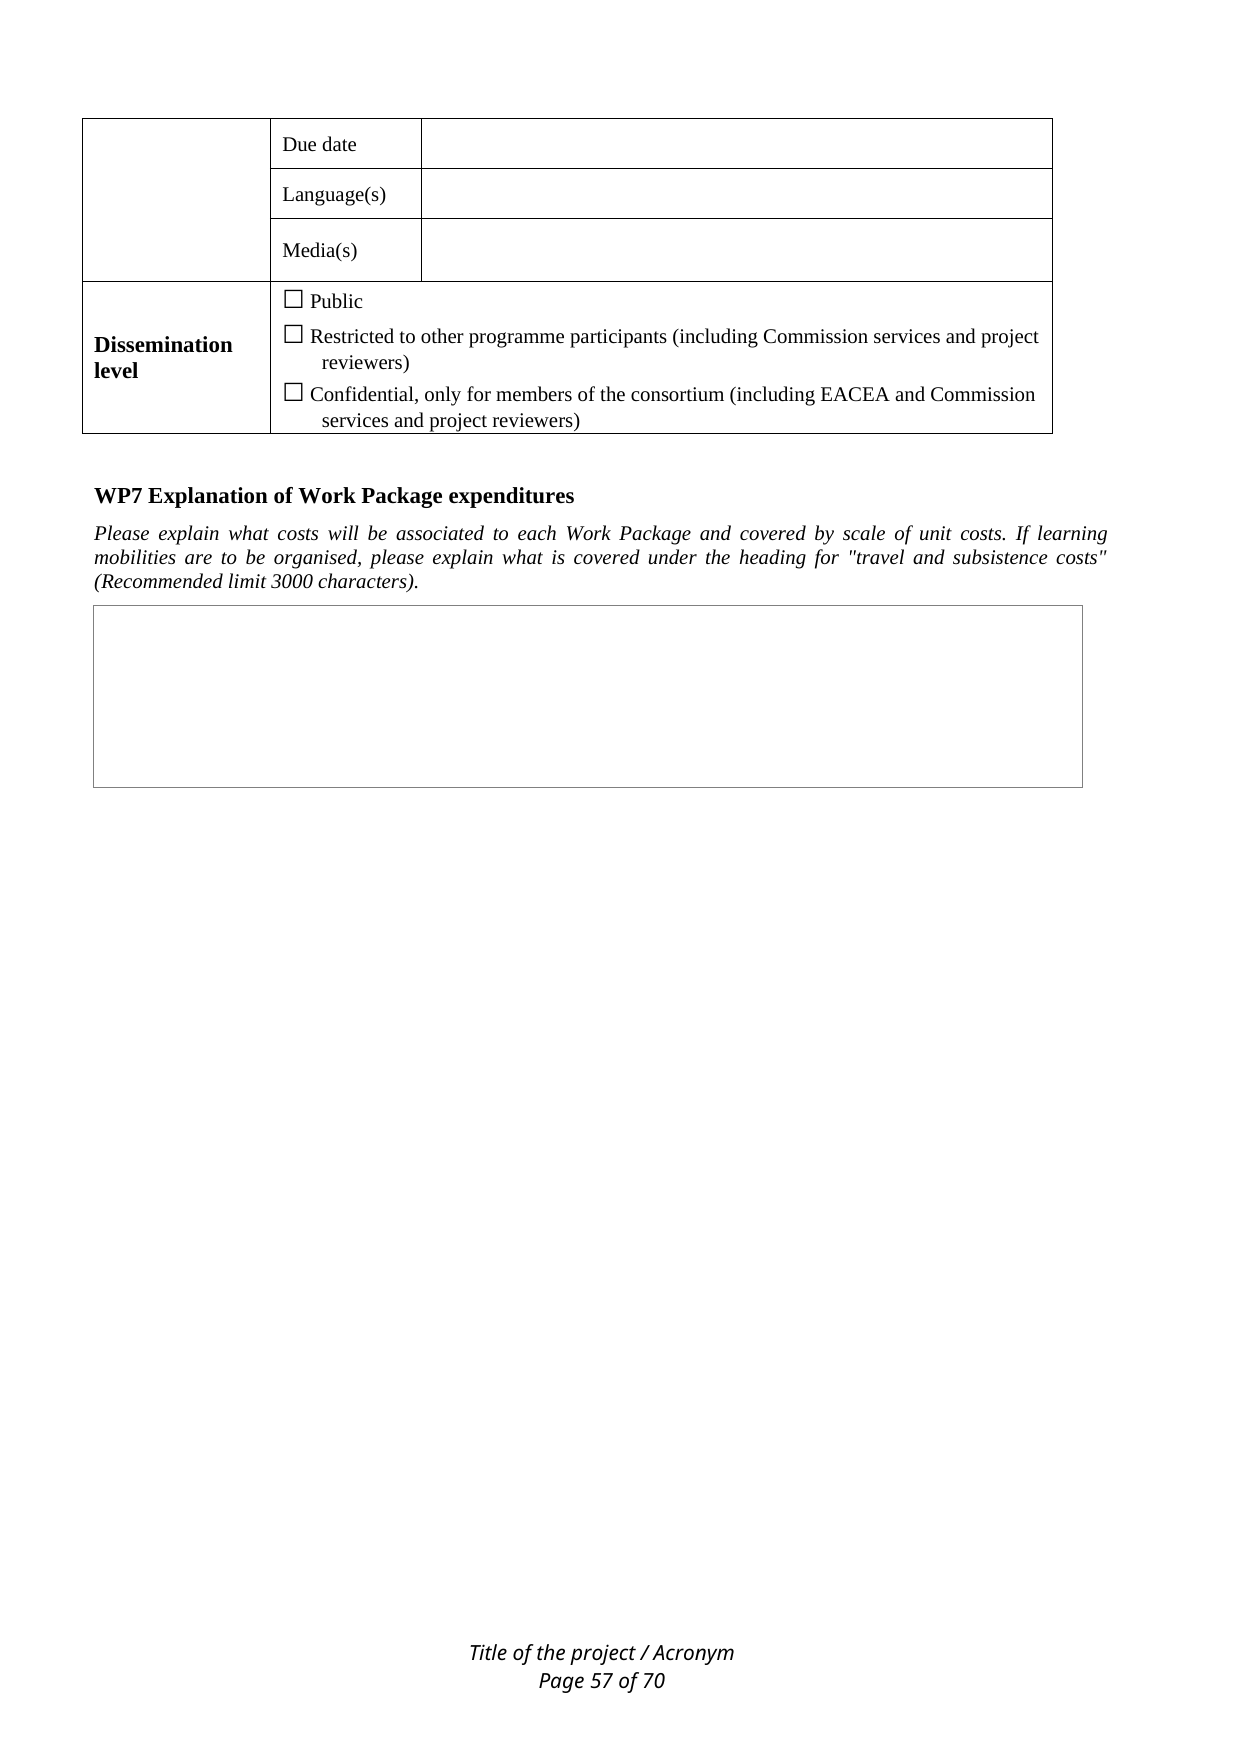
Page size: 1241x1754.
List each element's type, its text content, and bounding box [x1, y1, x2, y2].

table_cell Language(s) [271, 169, 421, 218]
table_cell [422, 169, 1052, 218]
table_cell Due date [271, 119, 421, 168]
table_header [83, 119, 270, 281]
table_cell [422, 119, 1052, 168]
text WP7 Explanation of Work Package expenditures [94, 482, 1109, 508]
table_cell Dissemination level [83, 282, 270, 432]
table_cell Media(s) [271, 219, 421, 281]
table_cell [422, 219, 1052, 281]
table_cell ☐ Public ☐ Restricted to other programme participants (including Commission services and project reviewers) ☐ Confidential, only for members of the consortium (including EACEA and Commission services and project reviewers) [271, 282, 1052, 432]
text Please explain what costs will be associated to each Work Package and covered by scale of unit costs. If learning mobilities are to be organised, please explain what is covered under the heading for "travel and subsistence costs" (Recommended limit 3000 characters). [94, 521, 1109, 593]
table_header [94, 606, 1082, 787]
